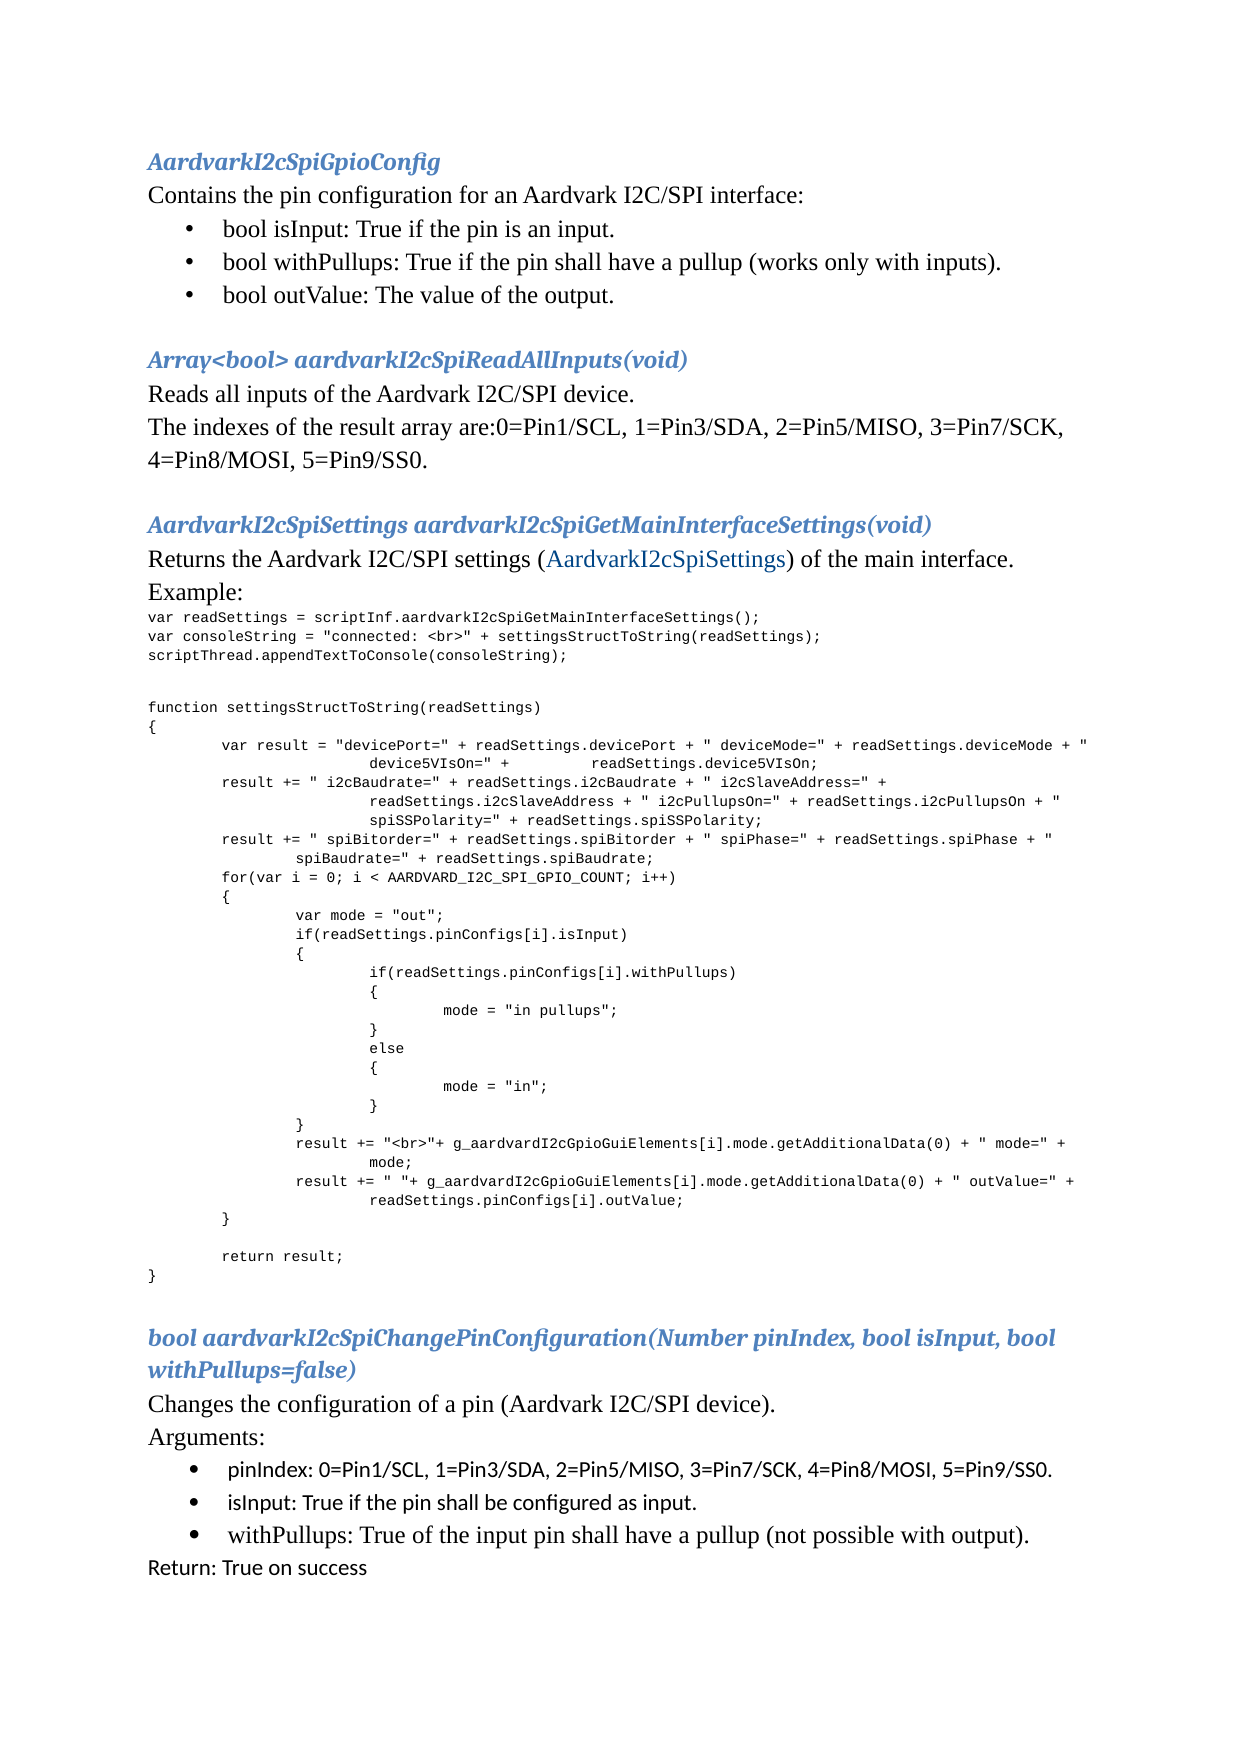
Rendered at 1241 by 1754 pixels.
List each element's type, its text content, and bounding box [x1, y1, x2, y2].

text { [148, 889, 1093, 906]
list bool outValue: The value of the output. [185, 280, 1093, 308]
text Reads all inputs of the Aardvark I2C/SPI device. [148, 379, 1093, 407]
text { [148, 946, 1093, 963]
text mode = "in pullups"; [148, 1003, 1093, 1020]
text for(var i = 0; i < AARDVARD_I2C_SPI_GPIO_COUNT; i++) [148, 870, 1093, 887]
text { [148, 984, 1093, 1001]
list Return: True on success [148, 1553, 1093, 1581]
text if(readSettings.pinConfigs[i].withPullups) [148, 965, 1093, 982]
text if(readSettings.pinConfigs[i].isInput) [148, 927, 1093, 944]
text result += " spiBitorder=" + readSettings.spiBitorder + " spiPhase=" + readSettings.spiPhase + " spiBaudrate=" + readSettings.spiBaudrate; [148, 832, 1093, 868]
text } [148, 1022, 1093, 1039]
text var consoleString = "connected: <br>" + settingsStructToString(readSettings); [148, 629, 1093, 645]
text } [148, 1268, 1093, 1285]
text { [148, 1060, 1093, 1077]
text scriptThread.appendTextToConsole(consoleString); [148, 648, 1093, 664]
text var readSettings = scriptInf.aardvarkI2cSpiGetMainInterfaceSettings(); [148, 610, 1093, 626]
text Changes the configuration of a pin (Aardvark I2C/SPI device). [148, 1389, 1093, 1418]
text Returns the Aardvark I2C/SPI settings (AardvarkI2cSpiSettings) of the main interface. [148, 544, 1093, 573]
subtitle AardvarkI2cSpiSettings aardvarkI2cSpiGetMainInterfaceSettings(void) [148, 511, 1093, 539]
text Arguments: [148, 1422, 1093, 1451]
text result += " "+ g_aardvardI2cGpioGuiElements[i].mode.getAdditionalData(0) + " outValue=" + readSettings.pinConfigs[i].outValue; [148, 1174, 1093, 1209]
text result += "<br>"+ g_aardvardI2cGpioGuiElements[i].mode.getAdditionalData(0) + " mode=" + mode; [148, 1136, 1093, 1171]
text var result = "devicePort=" + readSettings.devicePort + " deviceMode=" + readSettings.deviceMode + " device5VIsOn=" + readSettings.device5VIsOn; [148, 738, 1093, 773]
text result += " i2cBaudrate=" + readSettings.i2cBaudrate + " i2cSlaveAddress=" + readSettings.i2cSlaveAddress + " i2cPullupsOn=" + readSettings.i2cPullupsOn + " spiSSPolarity=" + readSettings.spiSSPolarity; [148, 776, 1093, 830]
text } [148, 1117, 1093, 1133]
text var mode = "out"; [148, 908, 1093, 925]
text } [148, 1212, 1093, 1228]
text } [148, 1098, 1093, 1114]
subtitle AardvarkI2cSpiGpioConfig [148, 148, 1093, 176]
list bool isInput: True if the pin is an input. [185, 214, 1093, 242]
text Example: [148, 577, 1093, 606]
text else [148, 1041, 1093, 1058]
list isInput: True if the pin shall be configured as input. [190, 1488, 1093, 1516]
list withPullups: True of the input pin shall have a pullup (not possible with output). [190, 1520, 1093, 1549]
text Contains the pin configuration for an Aardvark I2C/SPI interface: [148, 181, 1093, 209]
text function settingsStructToString(readSettings) [148, 700, 1093, 716]
text The indexes of the result array are:0=Pin1/SCL, 1=Pin3/SDA, 2=Pin5/MISO, 3=Pin7/SCK, 4=Pin8/MOSI, 5=Pin9/SS0. [148, 412, 1093, 473]
list bool withPullups: True if the pin shall have a pullup (works only with inputs). [185, 247, 1093, 275]
text { [148, 719, 1093, 735]
text return result; [148, 1249, 1093, 1266]
text mode = "in"; [148, 1079, 1093, 1096]
subtitle bool aardvarkI2cSpiChangePinConfiguration(Number pinIndex, bool isInput, bool withPullups=false) [148, 1323, 1093, 1385]
list pinIndex: 0=Pin1/SCL, 1=Pin3/SDA, 2=Pin5/MISO, 3=Pin7/SCK, 4=Pin8/MOSI, 5=Pin9/SS0. [190, 1456, 1093, 1483]
subtitle Array<bool> aardvarkI2cSpiReadAllInputs(void) [148, 346, 1093, 374]
